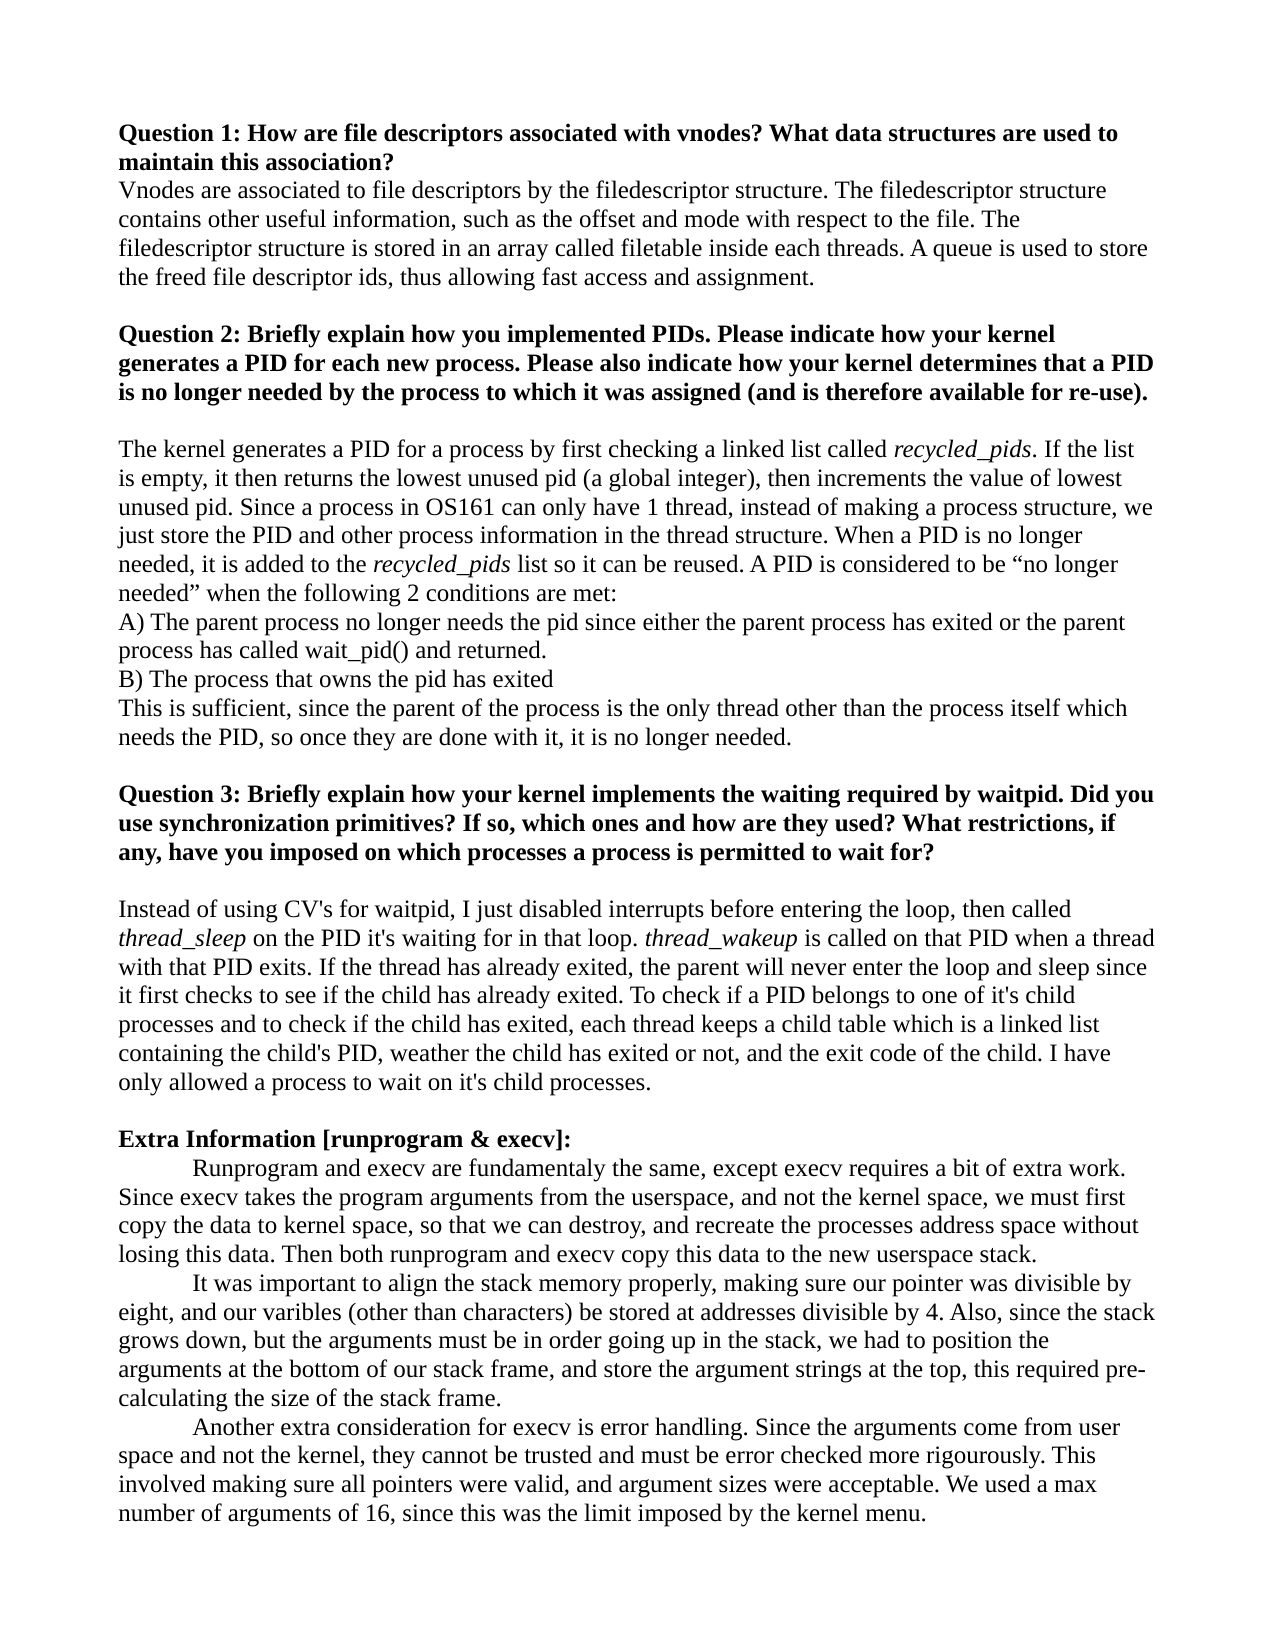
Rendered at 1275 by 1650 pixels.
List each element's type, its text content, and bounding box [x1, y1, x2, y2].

text Vnodes are associated to file descriptors by the filedescriptor structure. The filedescriptor structure contains other useful information, such as the offset and mode with respect to the file. The filedescriptor structure is stored in an array called filetable inside each threads. A queue is used to store the freed file descriptor ids, thus allowing fast access and assignment. [118, 176, 1157, 291]
text A) The parent process no longer needs the pid since either the parent process has exited or the parent process has called wait_pid() and returned. [118, 607, 1157, 664]
text It was important to align the stack memory properly, making sure our pointer was divisible by eight, and our varibles (other than characters) be stored at addresses divisible by 4. Also, since the stack grows down, but the arguments must be in order going up in the stack, we had to position the arguments at the bottom of our stack frame, and store the argument strings at the top, this required pre-calculating the size of the stack frame. [118, 1268, 1157, 1412]
text Extra Information [runprogram & execv]: [118, 1124, 1157, 1153]
text This is sufficient, since the parent of the process is the only thread other than the process itself which needs the PID, so once they are done with it, it is no longer needed. [118, 693, 1157, 751]
text Instead of using CV's for waitpid, I just disabled interrupts before entering the loop, then called thread_sleep on the PID it's waiting for in that loop. thread_wakeup is called on that PID when a thread with that PID exits. If the thread has already exited, the parent will never enter the loop and sleep since it first checks to see if the child has already exited. To check if a PID belongs to one of it's child processes and to check if the child has exited, each thread keeps a child table which is a linked list containing the child's PID, weather the child has exited or not, and the exit code of the child. I have only allowed a process to wait on it's child processes. [118, 894, 1157, 1096]
text Question 1: How are file descriptors associated with vnodes? What data structures are used to maintain this association? [118, 118, 1157, 176]
text Another extra consideration for execv is error handling. Since the arguments come from user space and not the kernel, they cannot be trusted and must be error checked more rigourously. This involved making sure all pointers were valid, and argument sizes were acceptable. We used a max number of arguments of 16, since this was the limit imposed by the kernel menu. [118, 1412, 1157, 1527]
text The kernel generates a PID for a process by first checking a linked list called recycled_pids. If the list is empty, it then returns the lowest unused pid (a global integer), then increments the value of lowest unused pid. Since a process in OS161 can only have 1 thread, instead of making a process structure, we just store the PID and other process information in the thread structure. When a PID is no longer needed, it is added to the recycled_pids list so it can be reused. A PID is considered to be “no longer needed” when the following 2 conditions are met: [118, 434, 1157, 607]
text Question 3: Briefly explain how your kernel implements the waiting required by waitpid. Did you use synchronization primitives? If so, which ones and how are they used? What restrictions, if any, have you imposed on which processes a process is permitted to wait for? [118, 779, 1157, 866]
text Runprogram and execv are fundamentaly the same, except execv requires a bit of extra work. Since execv takes the program arguments from the userspace, and not the kernel space, we must first copy the data to kernel space, so that we can destroy, and recreate the processes address space without losing this data. Then both runprogram and execv copy this data to the new userspace stack. [118, 1153, 1157, 1268]
text B) The process that owns the pid has exited [118, 664, 1157, 693]
text Question 2: Briefly explain how you implemented PIDs. Please indicate how your kernel generates a PID for each new process. Please also indicate how your kernel determines that a PID is no longer needed by the process to which it was assigned (and is therefore available for re-use). [118, 319, 1157, 406]
